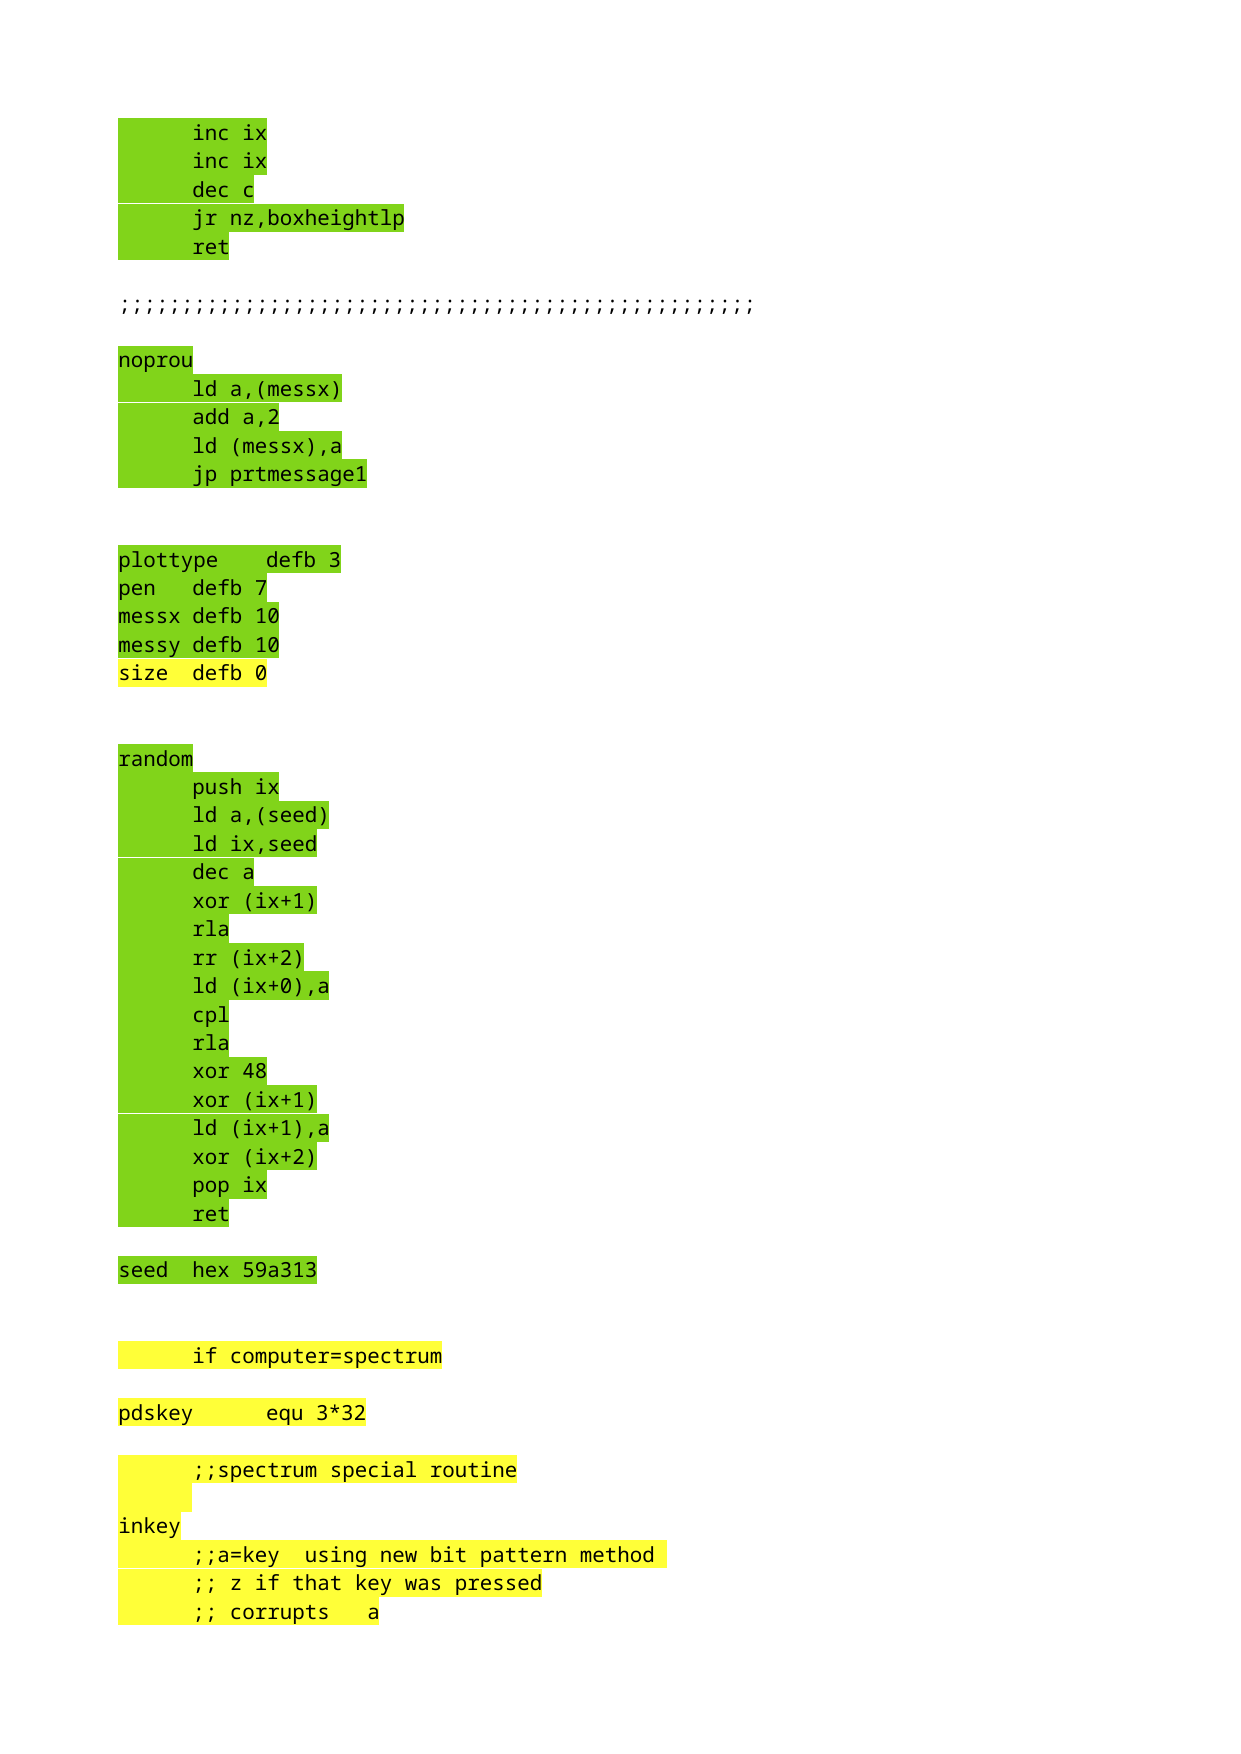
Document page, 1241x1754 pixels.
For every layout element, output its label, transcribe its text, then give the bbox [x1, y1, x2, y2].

text xor 48 [118, 1057, 1122, 1085]
text messx defb 10 [118, 602, 1122, 630]
text noprou [118, 346, 1122, 374]
text xor (ix+1) [118, 1085, 1122, 1113]
text rla [118, 914, 1122, 943]
text ;; z if that key was pressed [118, 1568, 1122, 1597]
text add a,2 [118, 402, 1122, 431]
text pdskey equ 3*32 [118, 1398, 1122, 1426]
text dec c [118, 175, 1122, 203]
text cpl [118, 1000, 1122, 1028]
text rr (ix+2) [118, 943, 1122, 971]
text inc ix [118, 118, 1122, 147]
text dec a [118, 857, 1122, 886]
text seed hex 59a313 [118, 1256, 1122, 1284]
text ;;;;;;;;;;;;;;;;;;;;;;;;;;;;;;;;;;;;;;;;;;;;;;;;;;; [118, 289, 1122, 317]
text ld (ix+1),a [118, 1113, 1122, 1142]
text pop ix [118, 1170, 1122, 1199]
text ld a,(messx) [118, 374, 1122, 402]
text ld a,(seed) [118, 801, 1122, 829]
text xor (ix+1) [118, 886, 1122, 914]
text ret [118, 1199, 1122, 1227]
text push ix [118, 772, 1122, 801]
text messy defb 10 [118, 630, 1122, 658]
text ;; corrupts a [118, 1597, 1122, 1625]
text ld (messx),a [118, 431, 1122, 459]
text rla [118, 1028, 1122, 1057]
text plottype defb 3 [118, 545, 1122, 573]
text ld (ix+0),a [118, 971, 1122, 1000]
text ;;spectrum special routine [118, 1455, 1122, 1483]
text ;;a=key using new bit pattern method [118, 1540, 1122, 1568]
text ld ix,seed [118, 829, 1122, 857]
text pen defb 7 [118, 573, 1122, 602]
text ret [118, 232, 1122, 260]
text random [118, 744, 1122, 772]
text jr nz,boxheightlp [118, 203, 1122, 232]
text xor (ix+2) [118, 1142, 1122, 1170]
text inc ix [118, 147, 1122, 175]
text if computer=spectrum [118, 1341, 1122, 1369]
text size defb 0 [118, 658, 1122, 687]
text inkey [118, 1512, 1122, 1540]
text jp prtmessage1 [118, 459, 1122, 488]
